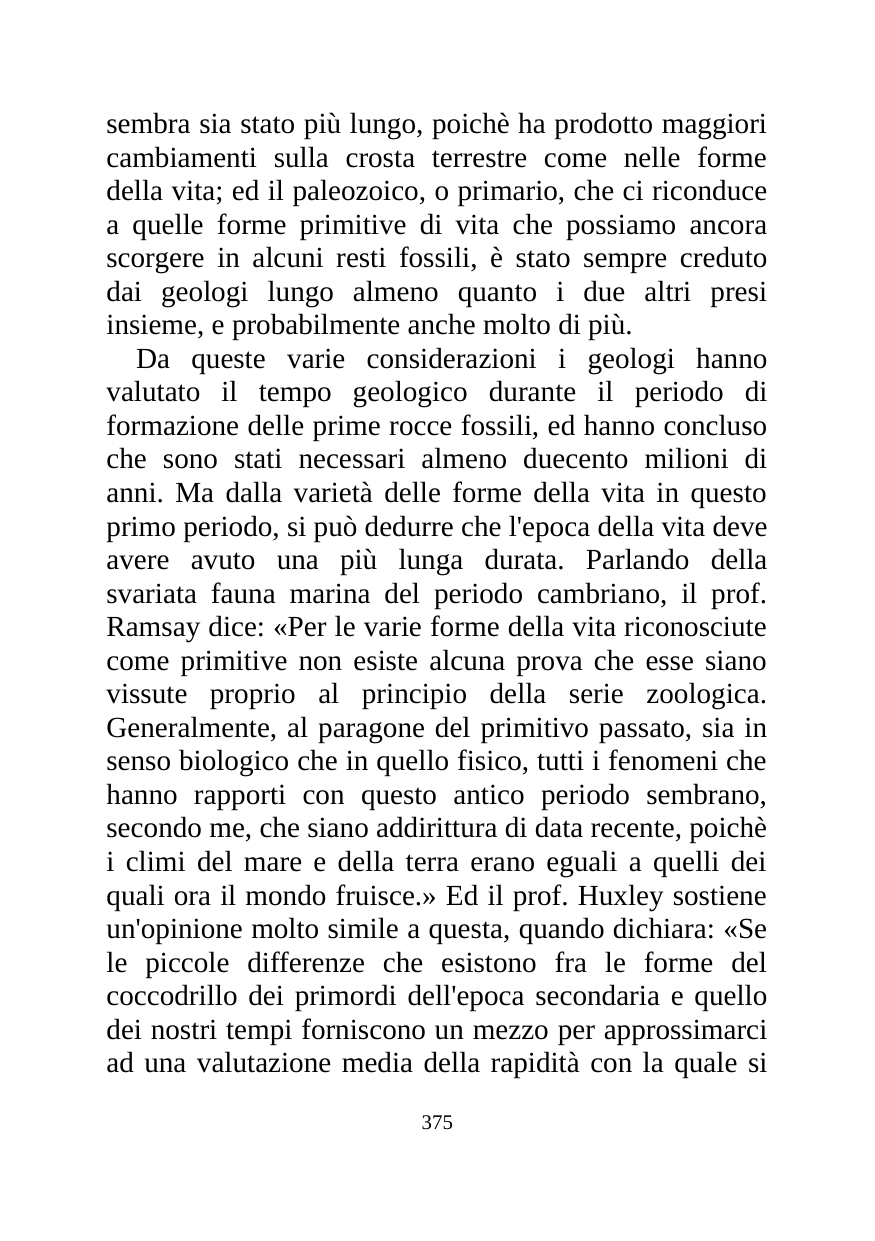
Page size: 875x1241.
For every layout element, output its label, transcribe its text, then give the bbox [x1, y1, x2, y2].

text Da queste varie considerazioni i geologi hanno valutato il tempo geologico durante il periodo di formazione delle prime rocce fossili, ed hanno concluso che sono stati necessari almeno duecento milioni di anni. Ma dalla varietà delle forme della vita in questo primo periodo, si può dedurre che l'epoca della vita deve avere avuto una più lunga durata. Parlando della svariata fauna marina del periodo cambriano, il prof. Ramsay dice: «Per le varie forme della vita riconosciute come primitive non esiste alcuna prova che esse siano vissute proprio al principio della serie zoologica. Generalmente, al paragone del primitivo passato, sia in senso biologico che in quello fisico, tutti i fenomeni che hanno rapporti con questo antico periodo sembrano, secondo me, che siano addirittura di data recente, poichè i climi del mare e della terra erano eguali a quelli dei quali ora il mondo fruisce.» Ed il prof. Huxley sostiene un'opinione molto simile a questa, quando dichiara: «Se le piccole differenze che esistono fra le forme del coccodrillo dei primordi dell'epoca secondaria e quello dei nostri tempi forniscono un mezzo per approssimarci ad una valutazione media della rapidità con la quale si [106, 341, 768, 1079]
text sembra sia stato più lungo, poichè ha prodotto maggiori cambiamenti sulla crosta terrestre come nelle forme della vita; ed il paleozoico, o primario, che ci riconduce a quelle forme primitive di vita che possiamo ancora scorgere in alcuni resti fossili, è stato sempre creduto dai geologi lungo almeno quanto i due altri presi insieme, e probabilmente anche molto di più. [106, 106, 768, 341]
